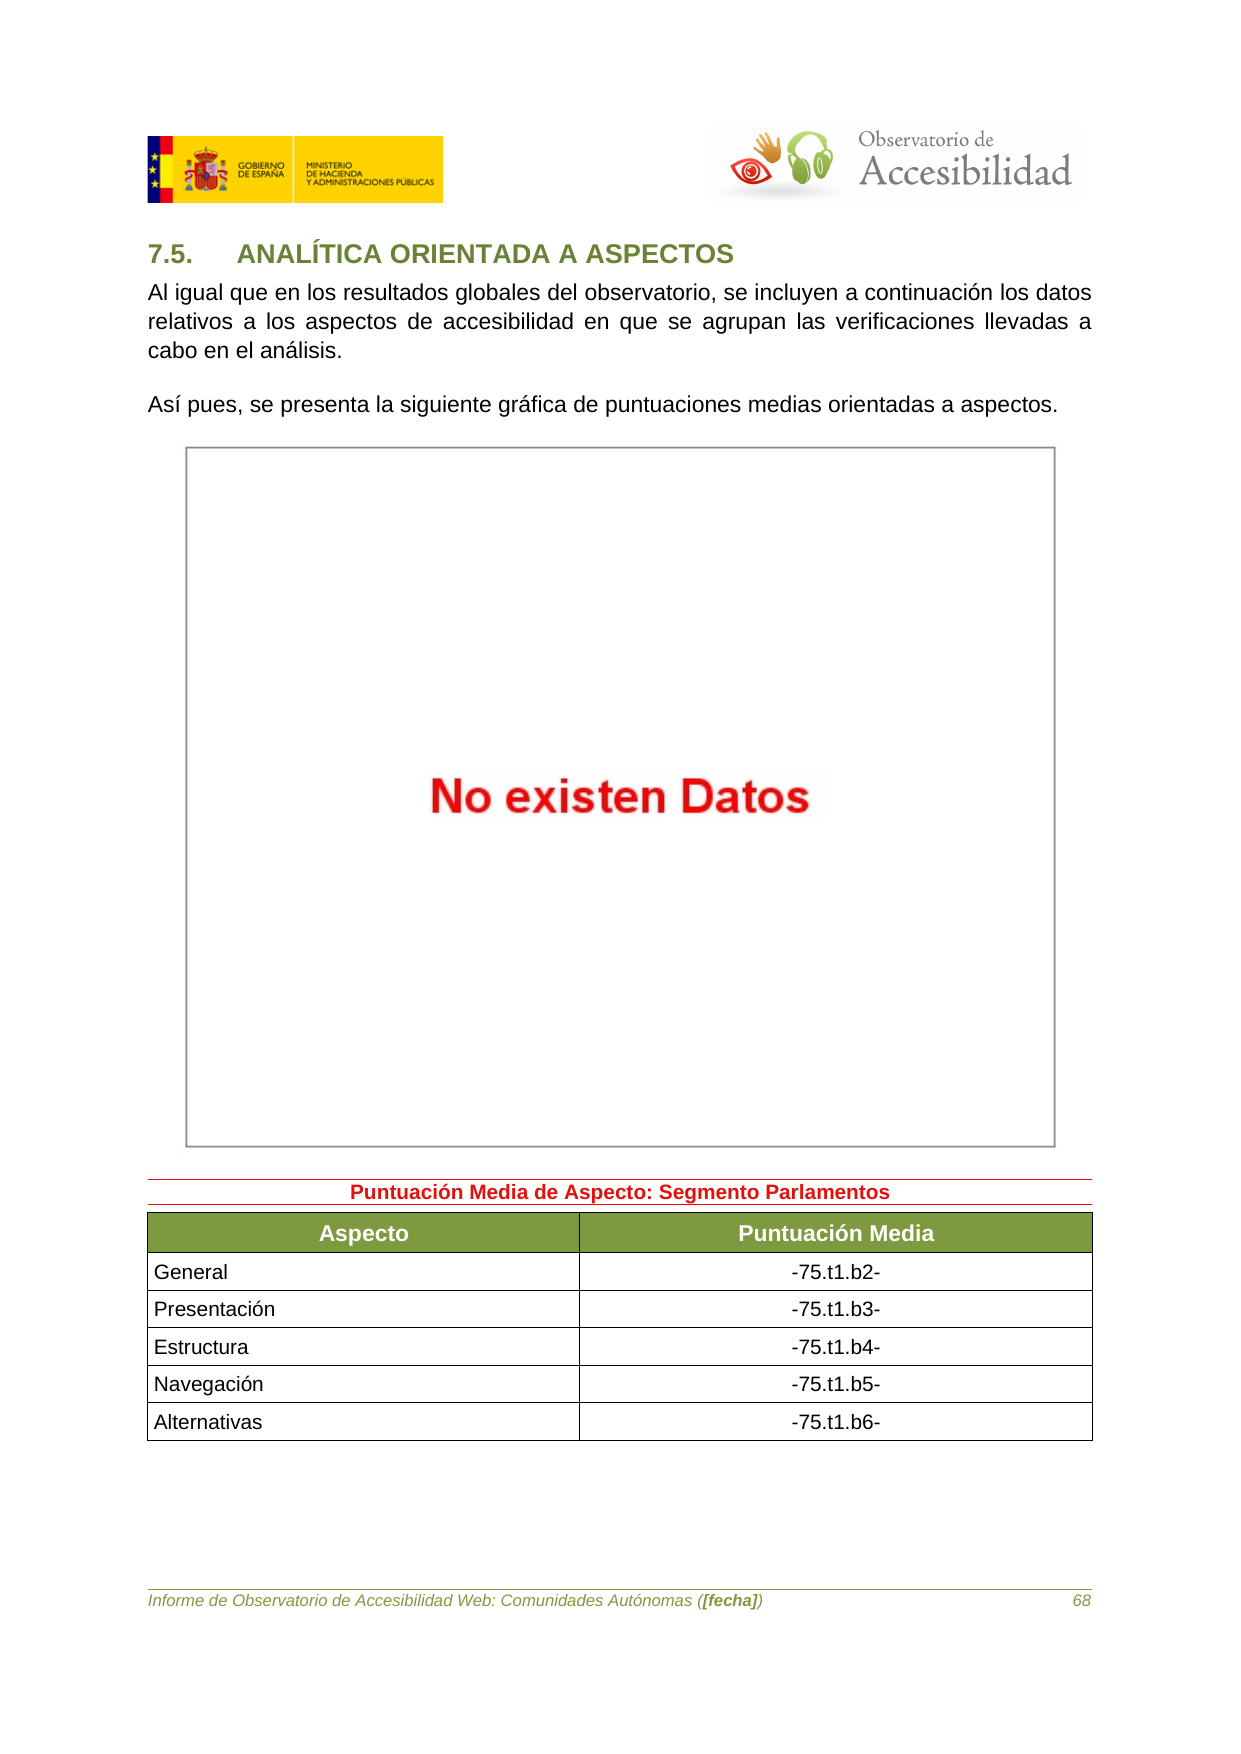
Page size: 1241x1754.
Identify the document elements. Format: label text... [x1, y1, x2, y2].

picture [147, 136, 443, 203]
table_cell Alternativas [148, 1403, 579, 1440]
table_cell Estructura [148, 1328, 579, 1365]
picture [178, 444, 1062, 1154]
picture [710, 122, 1086, 205]
table_cell -75.t1.b3- [580, 1291, 1092, 1327]
table_cell -75.t1.b5- [580, 1366, 1092, 1402]
text Al igual que en los resultados globales del observatorio, se incluyen a continuación los datos relativos a los aspectos de accesibilidad en que se agrupan las verificaciones llevadas a cabo en el análisis. [148, 279, 1092, 363]
table_cell Navegación [148, 1366, 579, 1402]
text Así pues, se presenta la siguiente gráfica de puntuaciones medias orientadas a aspectos. [148, 391, 1092, 417]
text Puntuación Media de Aspecto: Segmento Parlamentos [148, 1180, 1092, 1204]
table_cell Presentación [148, 1291, 579, 1327]
table_cell -75.t1.b6- [580, 1403, 1092, 1440]
table_cell General [148, 1253, 579, 1290]
table_cell -75.t1.b4- [580, 1328, 1092, 1365]
table_cell -75.t1.b2- [580, 1253, 1092, 1290]
list Analítica orientada a aspectos [148, 238, 1092, 269]
table_header Puntuación Media [580, 1213, 1092, 1252]
table_header Aspecto [148, 1213, 579, 1252]
